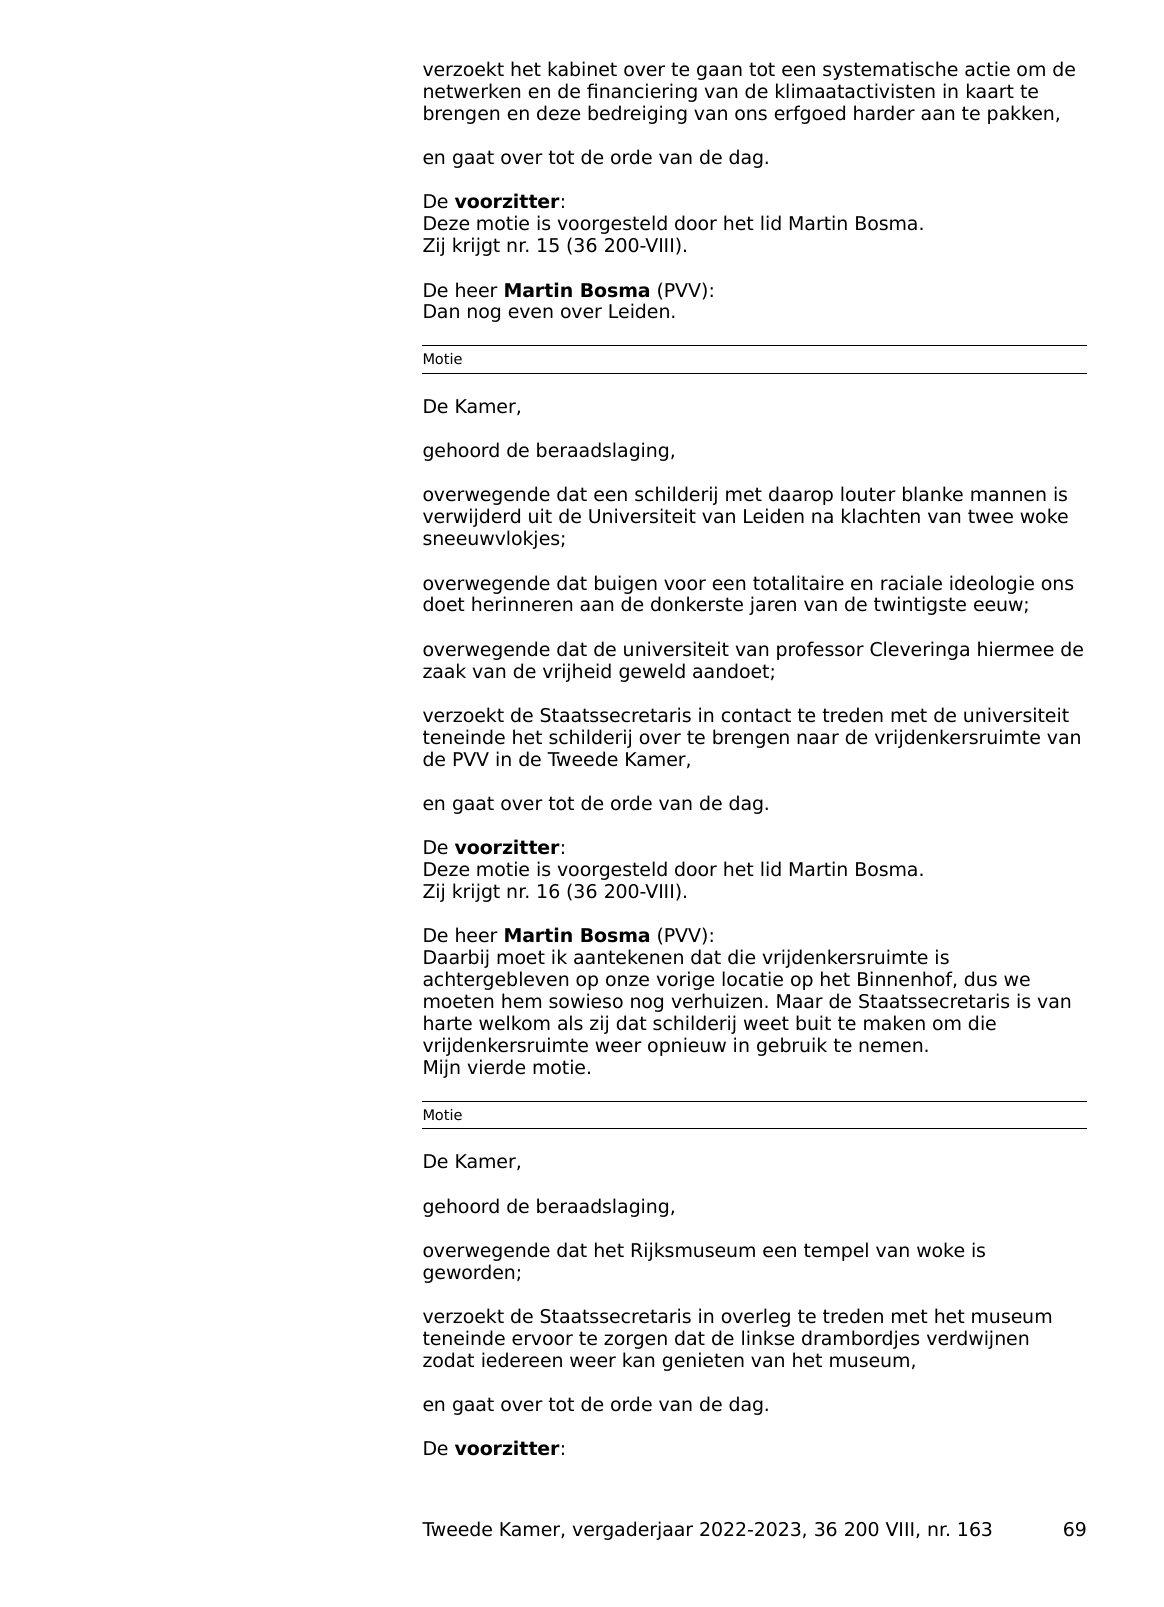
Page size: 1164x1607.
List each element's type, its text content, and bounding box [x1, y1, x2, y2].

text Mijn vierde motie. [422, 1057, 1087, 1079]
text overwegende dat een schilderij met daarop louter blanke mannen is verwijderd uit de Universiteit van Leiden na klachten van twee woke sneeuwvlokjes; [422, 484, 1087, 550]
table_header Motie [422, 1102, 1087, 1128]
text De Kamer, [422, 396, 1087, 418]
text De heer Martin Bosma (PVV): [422, 279, 1087, 301]
text overwegende dat de universiteit van professor Cleveringa hiermee de zaak van de vrijheid geweld aandoet; [422, 638, 1087, 682]
text overwegende dat buigen voor een totalitaire en raciale ideologie ons doet herinneren aan de donkerste jaren van de twintigste eeuw; [422, 572, 1087, 616]
text Daarbij moet ik aantekenen dat die vrijdenkersruimte is achtergebleven op onze vorige locatie op het Binnenhof, dus we moeten hem sowieso nog verhuizen. Maar de Staatssecretaris is van harte welkom als zij dat schilderij weet buit te maken om die vrijdenkersruimte weer opnieuw in gebruik te nemen. [422, 947, 1087, 1057]
text en gaat over tot de orde van de dag. [422, 793, 1087, 815]
table_header Motie [422, 346, 1087, 373]
text Dan nog even over Leiden. [422, 301, 1087, 323]
text De voorzitter: [422, 837, 1087, 859]
text Zij krijgt nr. 15 (36 200-VIII). [422, 235, 1087, 257]
text De heer Martin Bosma (PVV): [422, 925, 1087, 947]
text Zij krijgt nr. 16 (36 200-VIII). [422, 881, 1087, 903]
text overwegende dat het Rijksmuseum een tempel van woke is geworden; [422, 1240, 1087, 1284]
text gehoord de beraadslaging, [422, 1196, 1087, 1218]
text en gaat over tot de orde van de dag. [422, 1394, 1087, 1416]
text De voorzitter: [422, 191, 1087, 213]
text Deze motie is voorgesteld door het lid Martin Bosma. [422, 859, 1087, 881]
text De voorzitter: [422, 1438, 1087, 1460]
text verzoekt het kabinet over te gaan tot een systematische actie om de netwerken en de financiering van de klimaatactivisten in kaart te brengen en deze bedreiging van ons erfgoed harder aan te pakken, [422, 59, 1087, 125]
text Deze motie is voorgesteld door het lid Martin Bosma. [422, 213, 1087, 235]
text verzoekt de Staatssecretaris in overleg te treden met het museum teneinde ervoor te zorgen dat de linkse drambordjes verdwijnen zodat iedereen weer kan genieten van het museum, [422, 1306, 1087, 1372]
text en gaat over tot de orde van de dag. [422, 147, 1087, 169]
text De Kamer, [422, 1151, 1087, 1173]
text verzoekt de Staatssecretaris in contact te treden met de universiteit teneinde het schilderij over te brengen naar de vrijdenkersruimte van de PVV in de Tweede Kamer, [422, 705, 1087, 771]
text gehoord de beraadslaging, [422, 440, 1087, 462]
